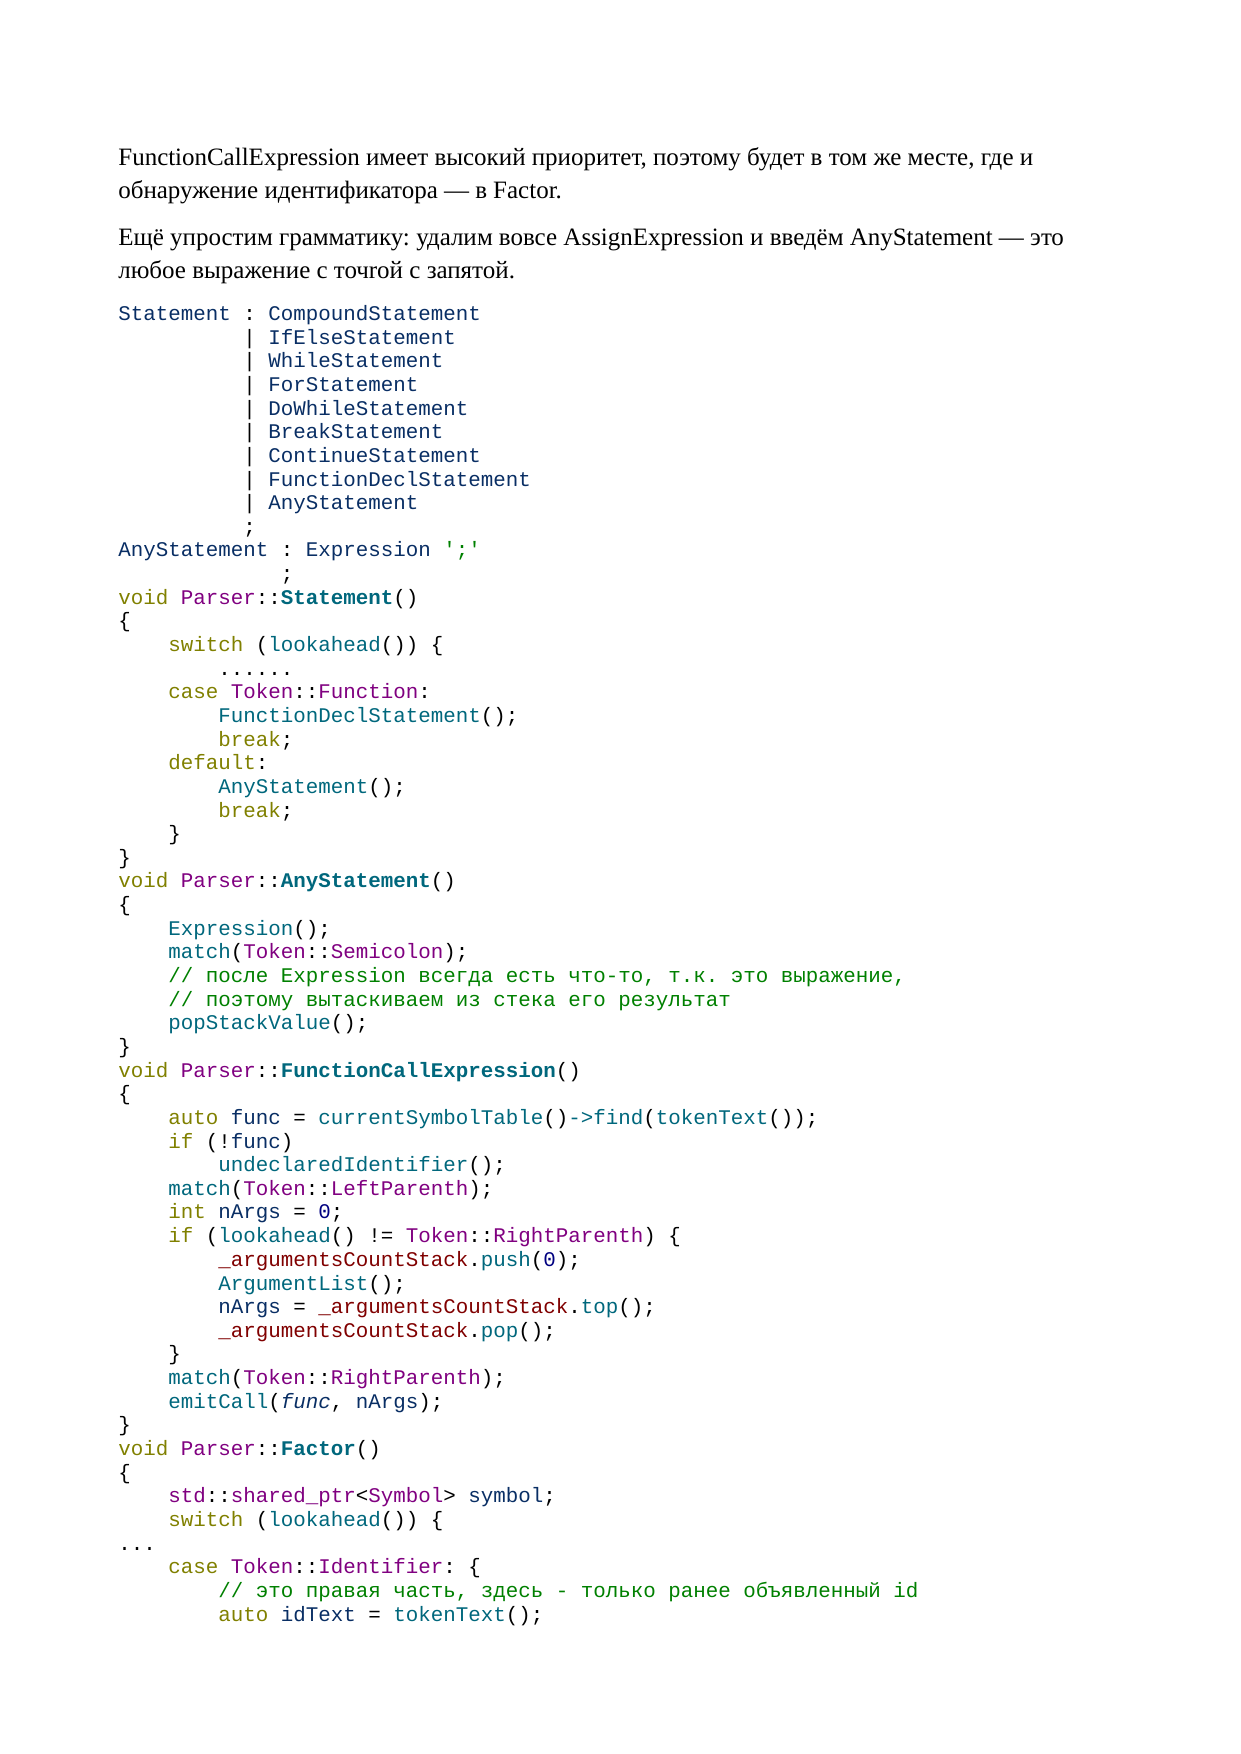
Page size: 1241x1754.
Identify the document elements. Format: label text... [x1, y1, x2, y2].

text | DoWhileStatement [118, 398, 1122, 421]
text _argumentsCountStack.push(0); [118, 1249, 1122, 1272]
text | ContinueStatement [118, 445, 1122, 468]
text ; [118, 516, 1122, 539]
text Expression(); [118, 918, 1122, 941]
text if (lookahead() != Token::RightParenth) { [118, 1225, 1122, 1249]
text match(Token::Semicolon); [118, 941, 1122, 965]
text | IfElseStatement [118, 327, 1122, 350]
text ; [118, 563, 1122, 587]
text } [118, 847, 1122, 871]
text int nArgs = 0; [118, 1202, 1122, 1225]
text // после Expression всегда есть что-то, т.к. это выражение, [118, 965, 1122, 989]
text emitCall(func, nArgs); [118, 1391, 1122, 1414]
text } [118, 1414, 1122, 1438]
text AnyStatement(); [118, 776, 1122, 799]
text void Parser::FunctionCallExpression() [118, 1060, 1122, 1083]
text Statement : CompoundStatement [118, 303, 1122, 327]
text auto idText = tokenText(); [118, 1603, 1122, 1627]
text | BreakStatement [118, 421, 1122, 445]
text void Parser::Factor() [118, 1438, 1122, 1462]
text | WhileStatement [118, 350, 1122, 374]
text undeclaredIdentifier(); [118, 1154, 1122, 1178]
text // это правая часть, здесь - только ранее объявленный id [118, 1580, 1122, 1603]
text match(Token::RightParenth); [118, 1367, 1122, 1391]
text switch (lookahead()) { [118, 634, 1122, 658]
text auto func = currentSymbolTable()->find(tokenText()); [118, 1107, 1122, 1131]
text { [118, 610, 1122, 634]
text match(Token::LeftParenth); [118, 1178, 1122, 1202]
text default: [118, 752, 1122, 776]
text void Parser::AnyStatement() [118, 871, 1122, 894]
text } [118, 1036, 1122, 1060]
text FunctionDeclStatement(); [118, 705, 1122, 729]
text ArgumentList(); [118, 1272, 1122, 1296]
text AnyStatement : Expression ';' [118, 539, 1122, 563]
text nArgs = _argumentsCountStack.top(); [118, 1296, 1122, 1320]
text popStackValue(); [118, 1012, 1122, 1036]
text Ещё упростим грамматику: удалим вовсе AssignExpression и введём AnyStatement — это любое выражение с точrой с запятой. [118, 222, 1122, 284]
text std::shared_ptr<Symbol> symbol; [118, 1485, 1122, 1509]
text case Token::Function: [118, 681, 1122, 705]
text if (!func) [118, 1131, 1122, 1154]
text { [118, 1462, 1122, 1485]
text ...... [118, 658, 1122, 681]
text // поэтому вытаскиваем из стека его результат [118, 989, 1122, 1012]
text break; [118, 729, 1122, 752]
text | AnyStatement [118, 492, 1122, 516]
text void Parser::Statement() [118, 587, 1122, 610]
text switch (lookahead()) { [118, 1509, 1122, 1533]
text } [118, 823, 1122, 847]
text { [118, 1083, 1122, 1107]
text ... [118, 1533, 1122, 1556]
text break; [118, 799, 1122, 823]
text { [118, 894, 1122, 918]
text _argumentsCountStack.pop(); [118, 1320, 1122, 1343]
text | FunctionDeclStatement [118, 468, 1122, 492]
text case Token::Identifier: { [118, 1556, 1122, 1580]
text FunctionCallExpression имеет высокий приоритет, поэтому будет в том же месте, где и обнаружение идентификатора — в Factor. [118, 142, 1122, 203]
text | ForStatement [118, 374, 1122, 398]
text } [118, 1343, 1122, 1367]
